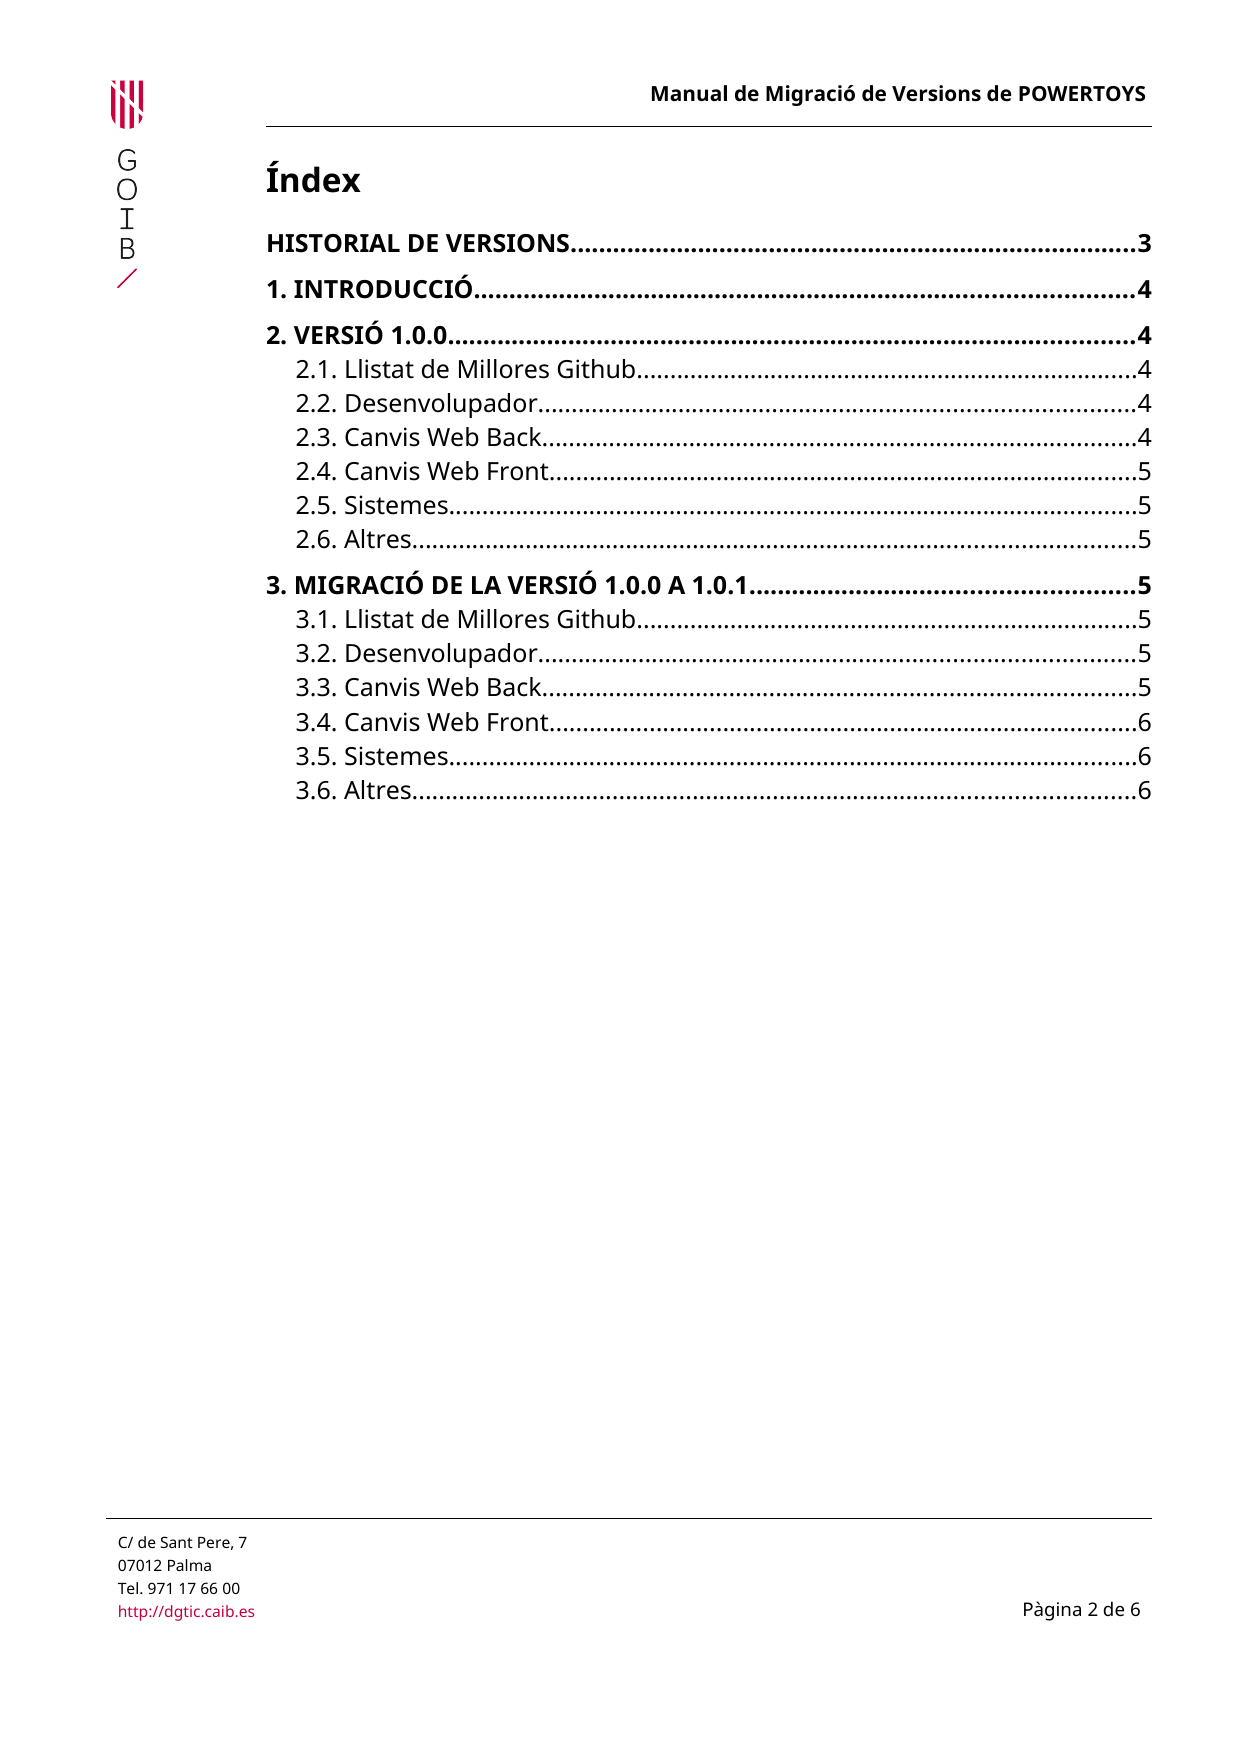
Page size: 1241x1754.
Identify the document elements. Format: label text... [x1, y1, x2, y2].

picture [82, 57, 172, 319]
text 2.2. Desenvolupador 4 [295, 386, 1152, 420]
text 2. Versió 1.0.0 4 [266, 318, 1152, 352]
text 3.4. Canvis Web Front 6 [295, 704, 1152, 738]
text 3. Migració de la Versió 1.0.0 a 1.0.1 5 [266, 568, 1152, 602]
text 2.1. Llistat de Millores Github 4 [295, 352, 1152, 386]
text 3.1. Llistat de Millores Github 5 [295, 602, 1152, 636]
text 2.3. Canvis Web Back 4 [295, 420, 1152, 454]
text 3.2. Desenvolupador 5 [295, 636, 1152, 670]
text Historial de versions 3 [266, 226, 1152, 260]
text 3.6. Altres 6 [295, 772, 1152, 806]
text 2.5. Sistemes 5 [295, 488, 1152, 522]
text 3.3. Canvis Web Back 5 [295, 670, 1152, 704]
text 1. Introducció 4 [266, 272, 1152, 306]
text 2.6. Altres 5 [295, 522, 1152, 556]
text 2.4. Canvis Web Front 5 [295, 454, 1152, 488]
text 3.5. Sistemes 6 [295, 738, 1152, 772]
subtitle Índex [266, 156, 1152, 202]
